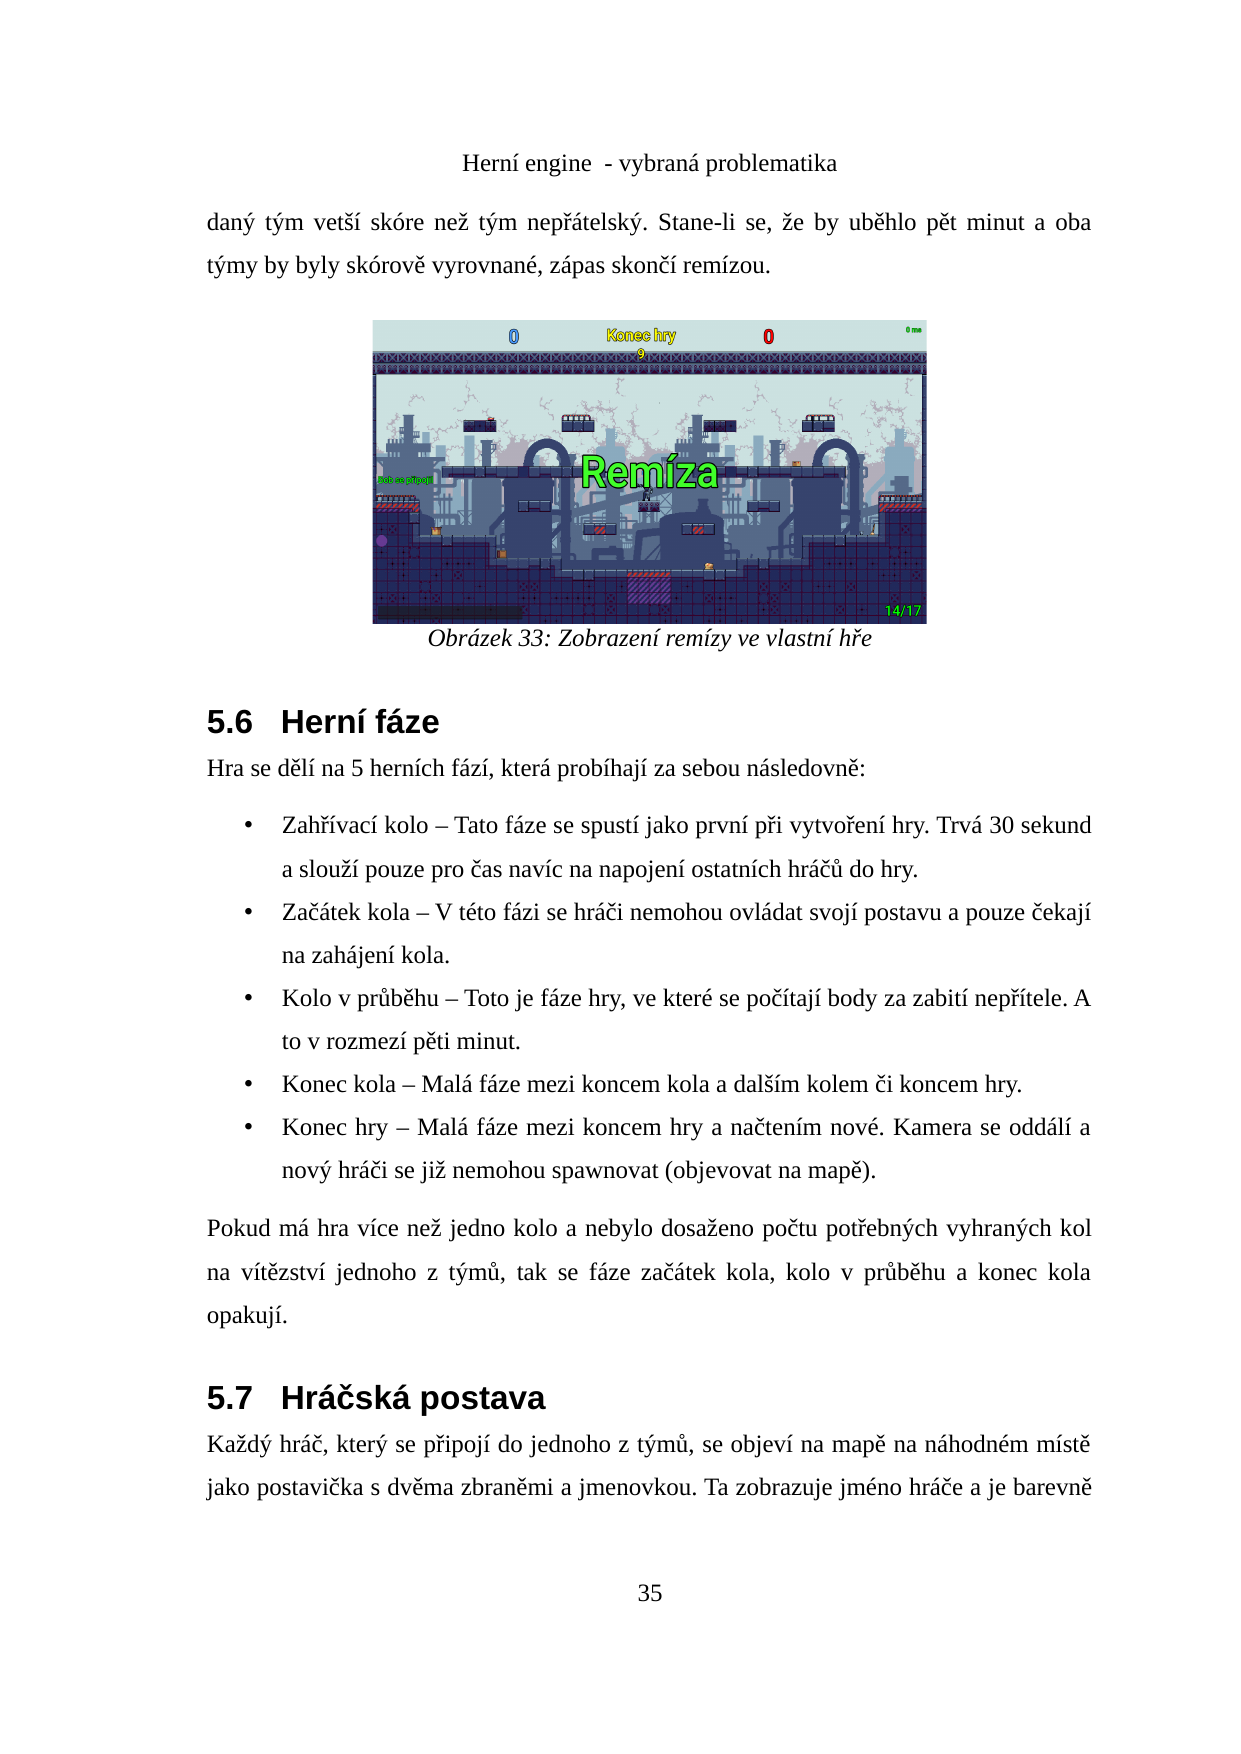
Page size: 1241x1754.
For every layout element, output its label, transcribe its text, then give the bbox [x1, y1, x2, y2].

list Zahřívací kolo – Tato fáze se spustí jako první při vytvoření hry. Trvá 30 sekund a slouží pouze pro čas navíc na napojení ostatních hráčů do hry. [244, 811, 1093, 882]
text Obrázek 33: Zobrazení remízy ve vlastní hře [373, 624, 927, 652]
text Hra se dělí na 5 herních fází, která probíhají za sebou následovně: [207, 753, 1093, 782]
list Konec hry – Malá fáze mezi koncem hry a načtením nové. Kamera se oddálí a nový hráči se již nemohou spawnovat (objevovat na mapě). [244, 1112, 1093, 1184]
text daný tým vetší skóre než tým nepřátelský. Stane-li se, že by uběhlo pět minut a oba týmy by byly skórově vyrovnané, zápas skončí remízou. [207, 207, 1093, 278]
list Začátek kola – V této fázi se hráči nemohou ovládat svojí postavu a pouze čekají na zahájení kola. [244, 897, 1093, 969]
picture [372, 320, 927, 624]
list Kolo v průběhu – Toto je fáze hry, ve které se počítají body za zabití nepřítele. A to v rozmezí pěti minut. [244, 983, 1093, 1055]
list Konec kola – Malá fáze mezi koncem kola a dalším kolem či koncem hry. [244, 1069, 1093, 1098]
subtitle Hráčská postava [207, 1378, 1093, 1417]
text Pokud má hra více než jedno kolo a nebylo dosaženo počtu potřebných vyhraných kol na vítězství jednoho z týmů, tak se fáze začátek kola, kolo v průběhu a konec kola opakují. [207, 1213, 1093, 1328]
subtitle Herní fáze [207, 702, 1093, 740]
text Každý hráč, který se připojí do jednoho z týmů, se objeví na mapě na náhodném místě jako postavička s dvěma zbraněmi a jmenovkou. Ta zobrazuje jméno hráče a je barevně [207, 1429, 1093, 1501]
